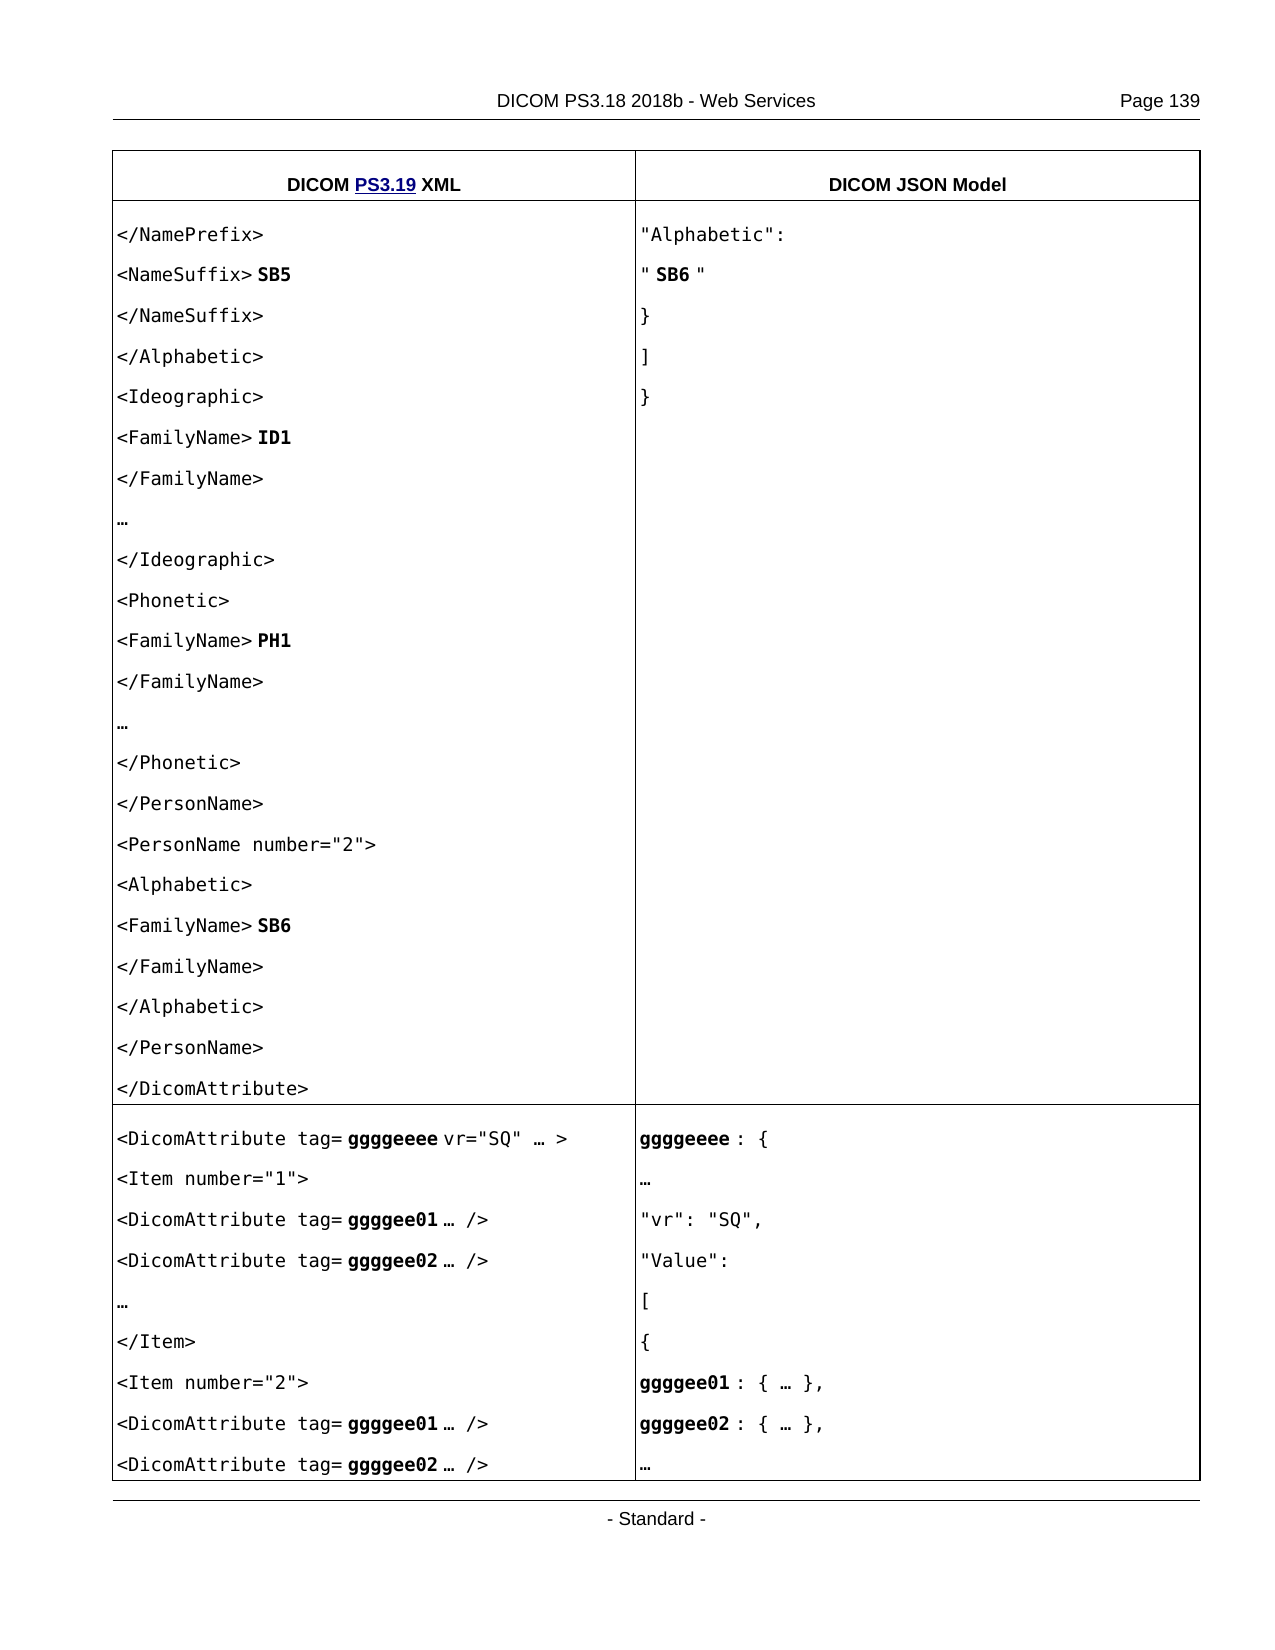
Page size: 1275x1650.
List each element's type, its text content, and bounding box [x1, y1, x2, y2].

table_cell </NamePrefix> <NameSuffix> SB5 </NameSuffix> </Alphabetic> <Ideographic> <FamilyName> ID1 </FamilyName> … </Ideographic> <Phonetic> <FamilyName> PH1 </FamilyName> … </Phonetic> </PersonName> <PersonName number="2"> <Alphabetic> <FamilyName> SB6 </FamilyName> </Alphabetic> </PersonName> </DicomAttribute> [113, 201, 635, 1104]
table_header DICOM JSON Model [636, 151, 1199, 200]
table_cell ggggeeee : { … "vr": "SQ", "Value": [ { ggggee01 : { … }, ggggee02 : { … }, … [636, 1105, 1199, 1480]
table_header DICOM PS3.19 XML [113, 151, 635, 200]
table_cell <DicomAttribute tag= ggggeeee vr="SQ" … > <Item number="1"> <DicomAttribute tag= ggggee01 … /> <DicomAttribute tag= ggggee02 … /> … </Item> <Item number="2"> <DicomAttribute tag= ggggee01 … /> <DicomAttribute tag= ggggee02 … /> [113, 1105, 635, 1480]
table_cell "Alphabetic": " SB6 " } ] } [636, 201, 1199, 1104]
